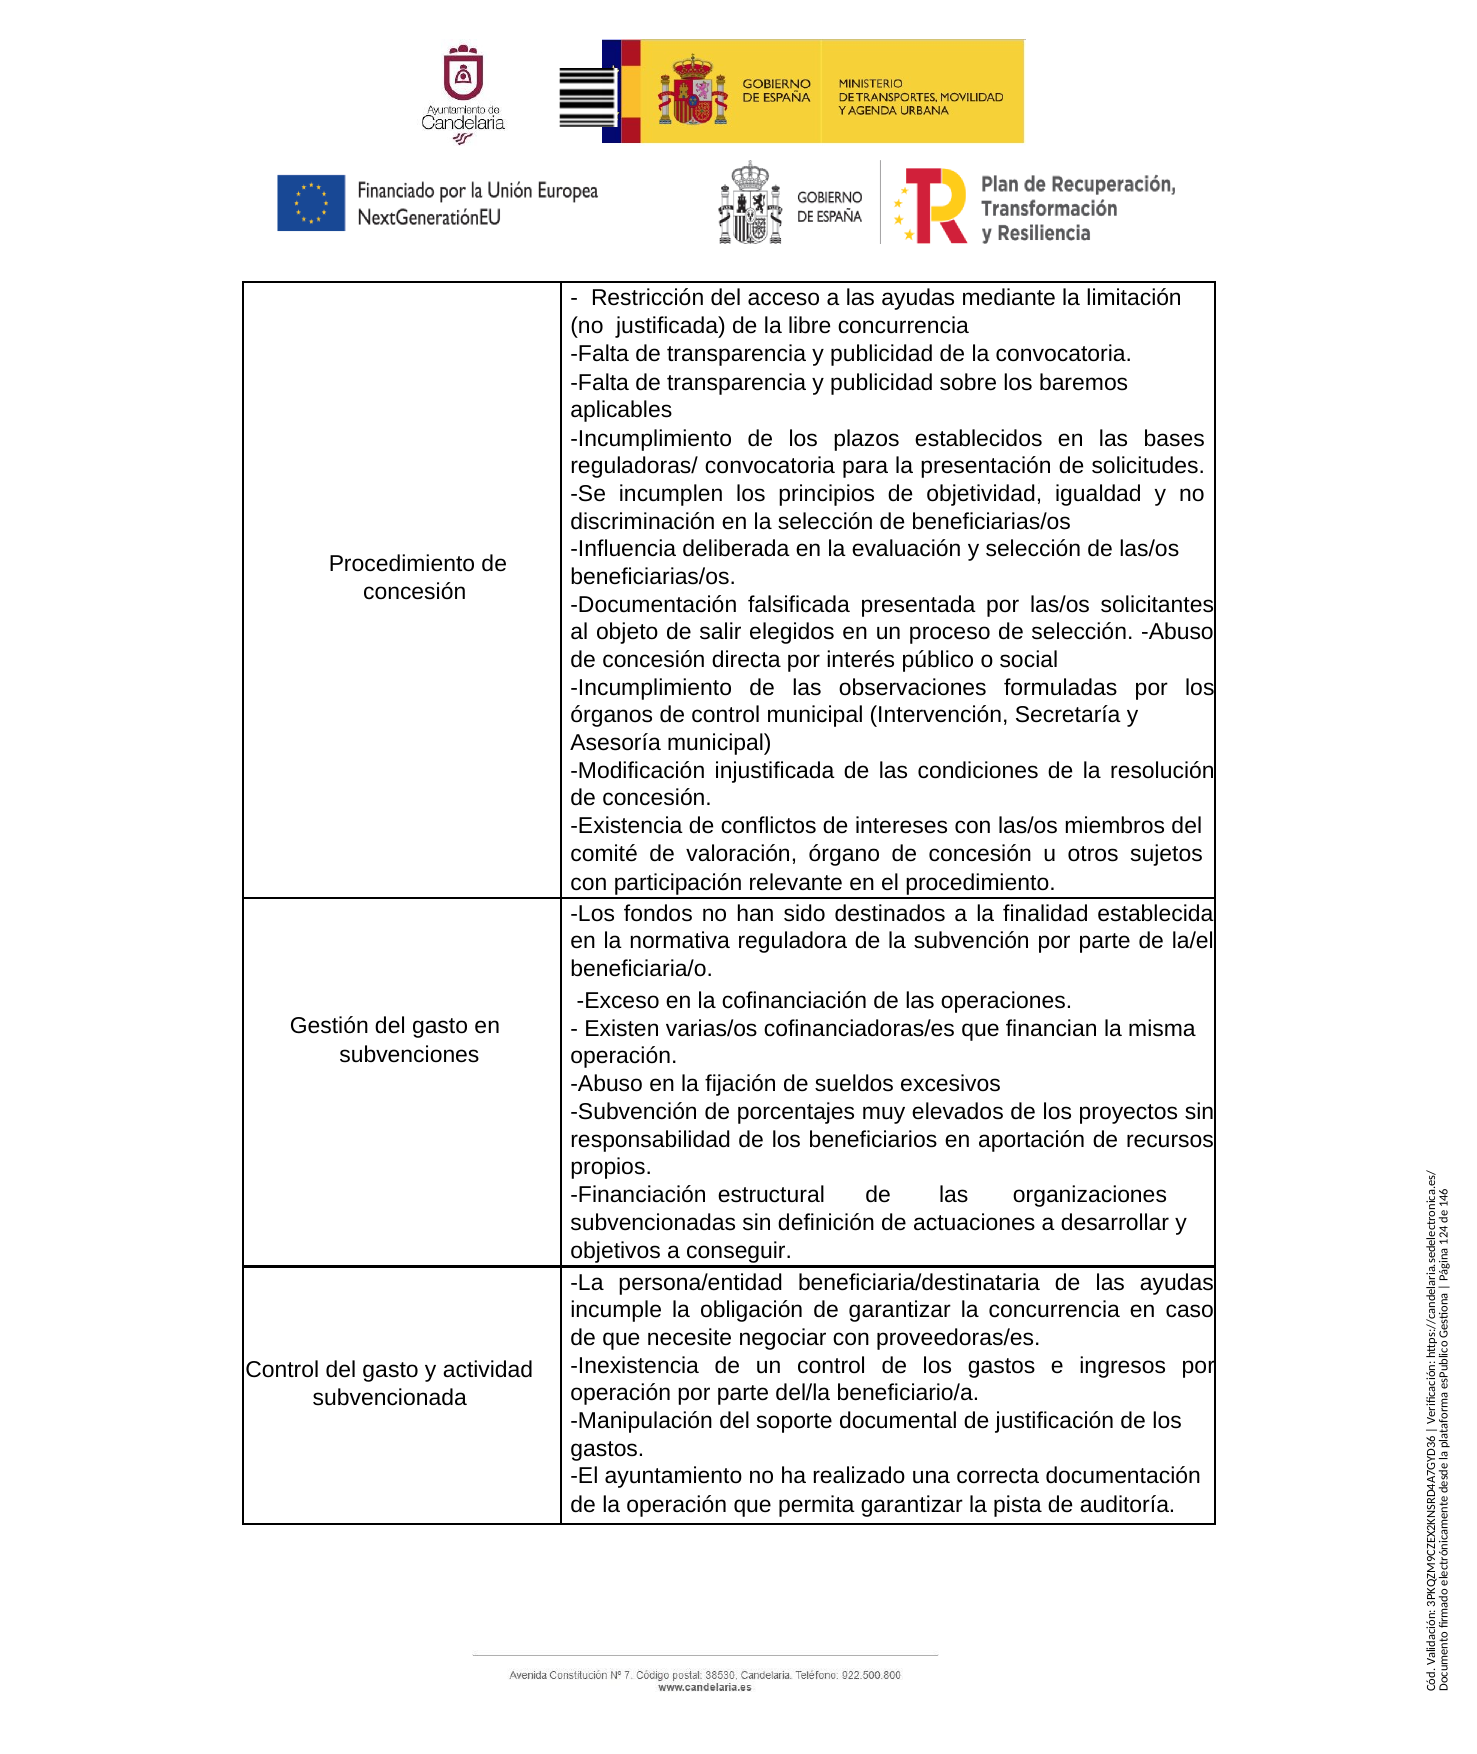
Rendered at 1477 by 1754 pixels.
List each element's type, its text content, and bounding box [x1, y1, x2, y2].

table_cell -La persona/entidad beneficiaria/destinataria de las ayudas incumple la obligación de garantizar la concurrencia en caso de que necesite negociar con proveedoras/es. -Inexistencia de un control de los gastos e ingresos por operación por parte del/la beneficiario/a. -Manipulación del soporte documental de justificación de los gastos. -El ayuntamiento no ha realizado una correcta documentación de la operación que permita garantizar la pista de auditoría. [562, 1268, 1214, 1522]
table_header Procedimiento de concesión [244, 283, 560, 897]
table_cell Control del gasto y actividad subvencionada [244, 1268, 560, 1522]
table_cell -Los fondos no han sido destinados a la finalidad establecida en la normativa reguladora de la subvención por parte de la/el beneficiaria/o. -Exceso en la cofinanciación de las operaciones. - Existen varias/os cofinanciadoras/es que financian la misma operación. -Abuso en la fijación de sueldos excesivos -Subvención de porcentajes muy elevados de los proyectos sin responsabilidad de los beneficiarios en aportación de recursos propios. -Financiación estructural de las organizaciones subvencionadas sin definición de actuaciones a desarrollar y objetivos a conseguir. [562, 899, 1214, 1265]
table_cell Gestión del gasto en subvenciones [244, 899, 560, 1265]
table_header Restricción del acceso a las ayudas mediante la limitación (no justificada) de la libre concurrencia -Falta de transparencia y publicidad de la convocatoria. -Falta de transparencia y publicidad sobre los baremos aplicables -Incumplimiento de los plazos establecidos en las bases reguladoras/ convocatoria para la presentación de solicitudes. -Se incumplen los principios de objetividad, igualdad y no discriminación en la selección de beneficiarias/os -Influencia deliberada en la evaluación y selección de las/os beneficiarias/os. -Documentación falsificada presentada por las/os solicitantes al objeto de salir elegidos en un proceso de selección. -Abuso de concesión directa por interés público o social -Incumplimiento de las observaciones formuladas por los órganos de control municipal (Intervención, Secretaría y Asesoría municipal) -Modificación injustificada de las condiciones de la resolución de concesión. -Existencia de conflictos de intereses con las/os miembros del comité de valoración, órgano de concesión u otros sujetos con participación relevante en el procedimiento. [562, 283, 1214, 897]
